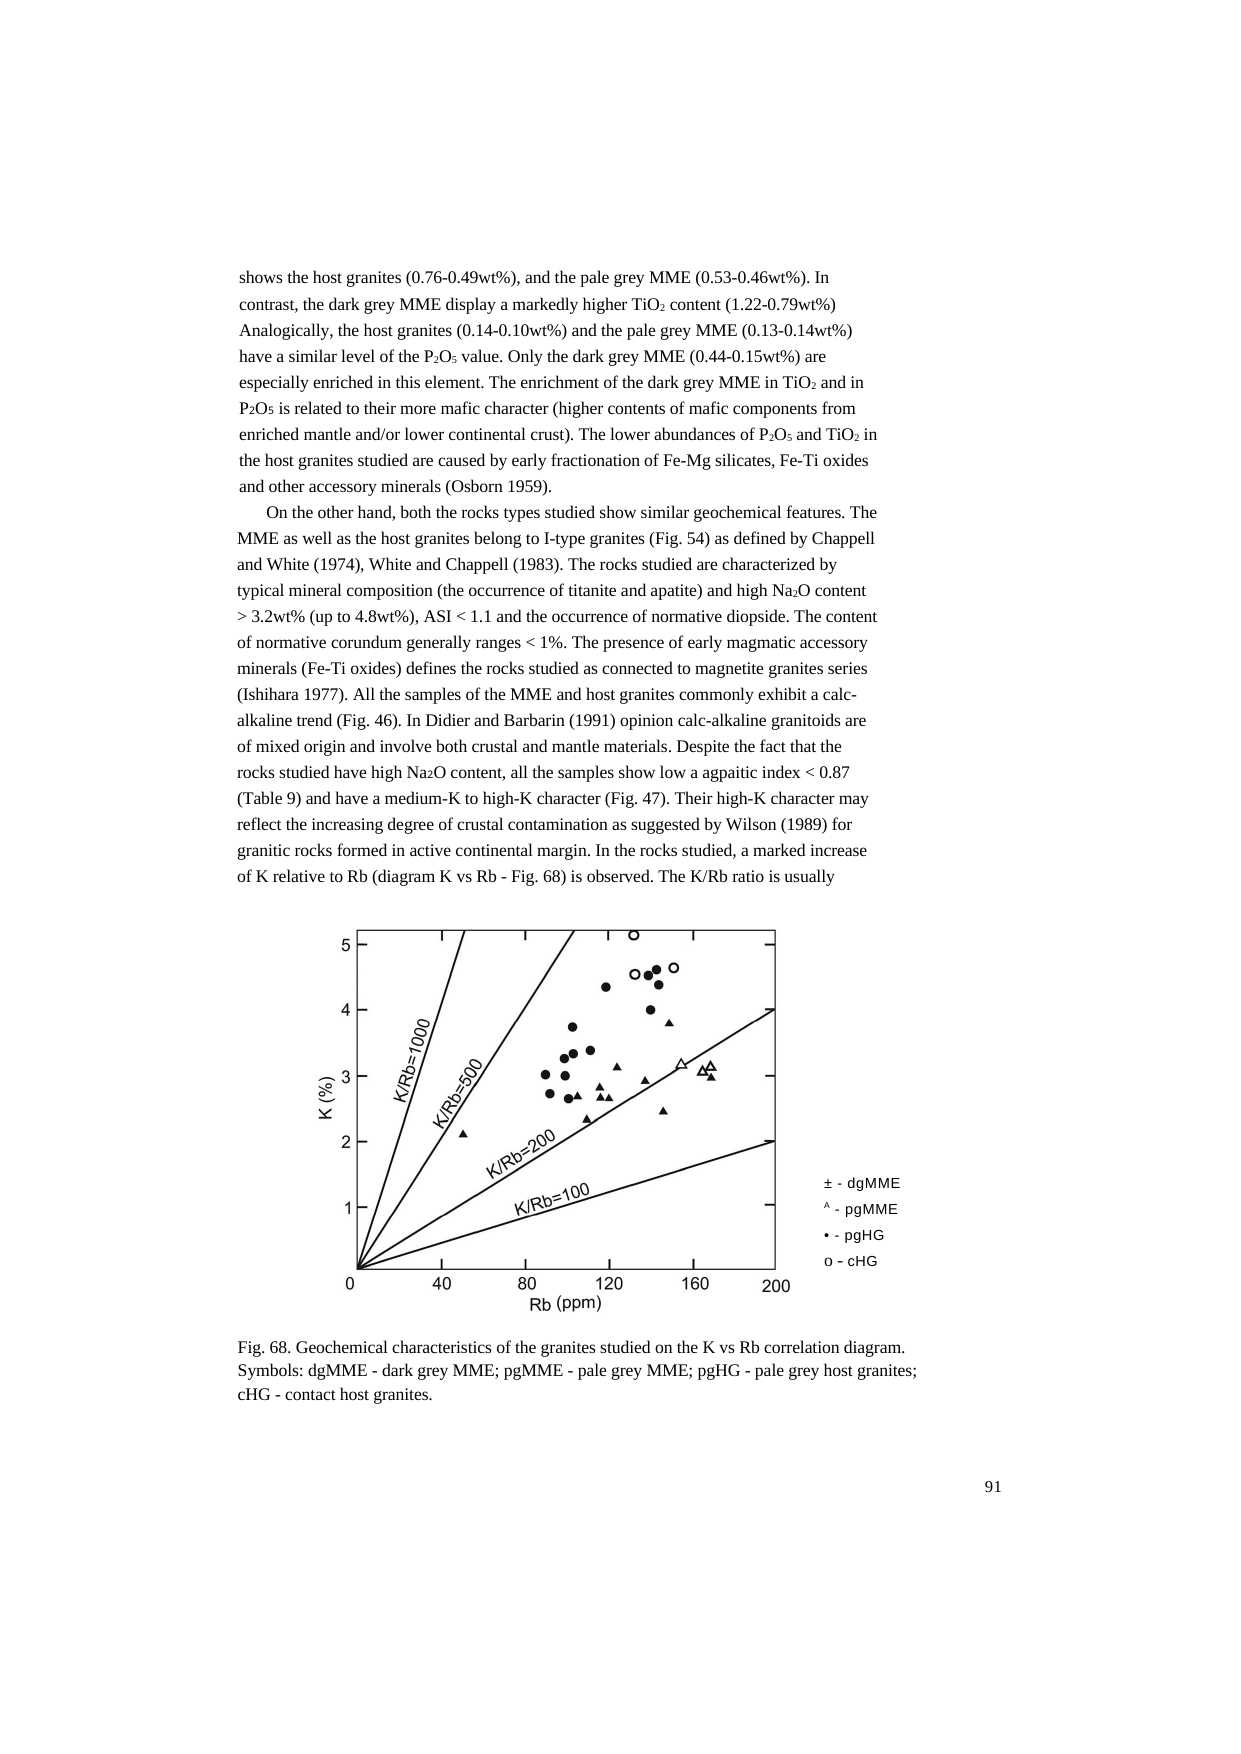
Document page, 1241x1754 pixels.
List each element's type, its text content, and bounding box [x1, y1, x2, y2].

text Fig. 68. Geochemical characteristics of the granites studied on the K vs Rb correlation diagram. Symbols: dgMME - dark grey MME; pgMME - pale grey MME; pgHG - pale grey host granites; cHG - contact host granites. [237, 1334, 1003, 1405]
picture [318, 928, 790, 1313]
text ± - dgMME A - pgMME • - pgHG o - cHG [824, 1167, 924, 1272]
text shows the host granites (0.76-0.49wt%), and the pale grey MME (0.53-0.46wt%). In contrast, the dark grey MME display a markedly higher TiO2 content (1.22-0.79wt%) Analogically, the host granites (0.14-0.10wt%) and the pale grey MME (0.13-0.14wt%) have a similar level of the P2O5 value. Only the dark grey MME (0.44-0.15wt%) are especially enriched in this element. The enrichment of the dark grey MME in TiO2 and in P2O5 is related to their more mafic character (higher contents of mafic components from enriched mantle and/or lower continental crust). The lower abundances of P2O5 and TiO2 in the host granites studied are caused by early fractionation of Fe-Mg silicates, Fe-Ti oxides and other accessory minerals (Osborn 1959). [239, 263, 1004, 497]
text 91 [984, 1479, 1002, 1496]
text On the other hand, both the rocks types studied show similar geochemical features. The MME as well as the host granites belong to I-type granites (Fig. 54) as defined by Chappell and White (1974), White and Chappell (1983). The rocks studied are characterized by typical mineral composition (the occurrence of titanite and apatite) and high Na2O content > 3.2wt% (up to 4.8wt%), ASI < 1.1 and the occurrence of normative diopside. The content of normative corundum generally ranges < 1%. The presence of early magmatic accessory minerals (Fe-Ti oxides) defines the rocks studied as connected to magnetite granites series (Ishihara 1977). All the samples of the MME and host granites commonly exhibit a calc- alkaline trend (Fig. 46). In Didier and Barbarin (1991) opinion calc-alkaline granitoids are of mixed origin and involve both crustal and mantle materials. Despite the fact that the rocks studied have high Na2O content, all the samples show low a agpaitic index < 0.87 (Table 9) and have a medium-K to high-K character (Fig. 47). Their high-K character may reflect the increasing degree of crustal contamination as suggested by Wilson (1989) for granitic rocks formed in active continental margin. In the rocks studied, a marked increase of K relative to Rb (diagram K vs Rb - Fig. 68) is observed. The K/Rb ratio is usually [237, 497, 1004, 888]
